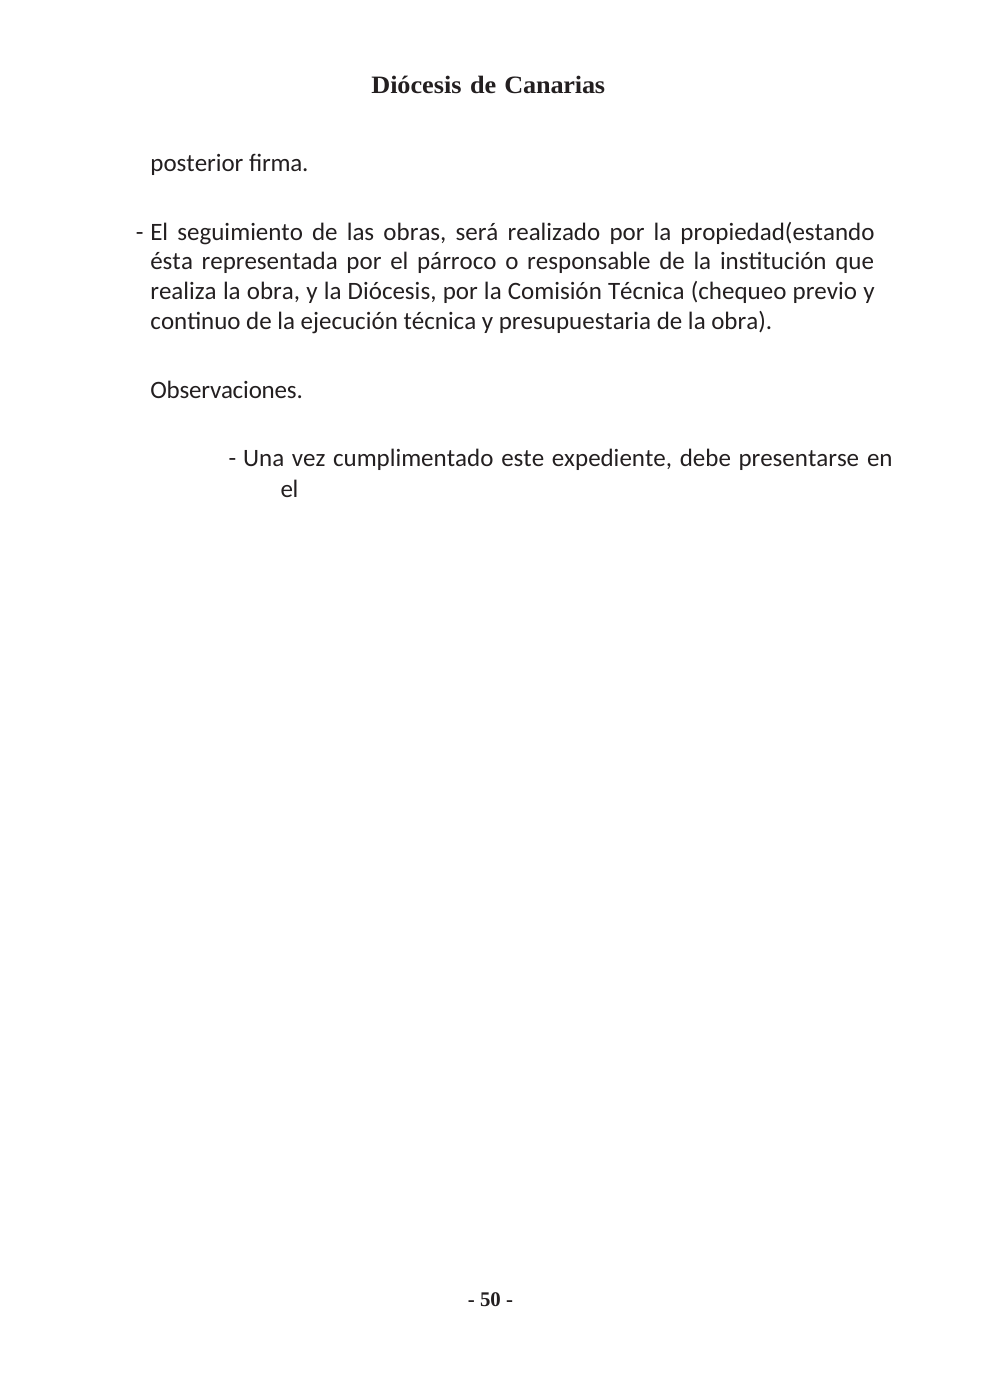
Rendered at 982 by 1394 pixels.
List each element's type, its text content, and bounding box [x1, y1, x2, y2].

list Una vez cumplimentado este expediente, debe presentarse en el [228, 442, 917, 503]
list posterior firma. [136, 148, 876, 178]
text Observaciones. [150, 374, 917, 404]
list El seguimiento de las obras, será realizado por la propiedad(estando ésta representada por el párroco o responsable de la institución que realiza la obra, y la Diócesis, por la Comisión Técnica (chequeo previo y continuo de la ejecución técnica y presupuestaria de la obra). [136, 217, 875, 335]
